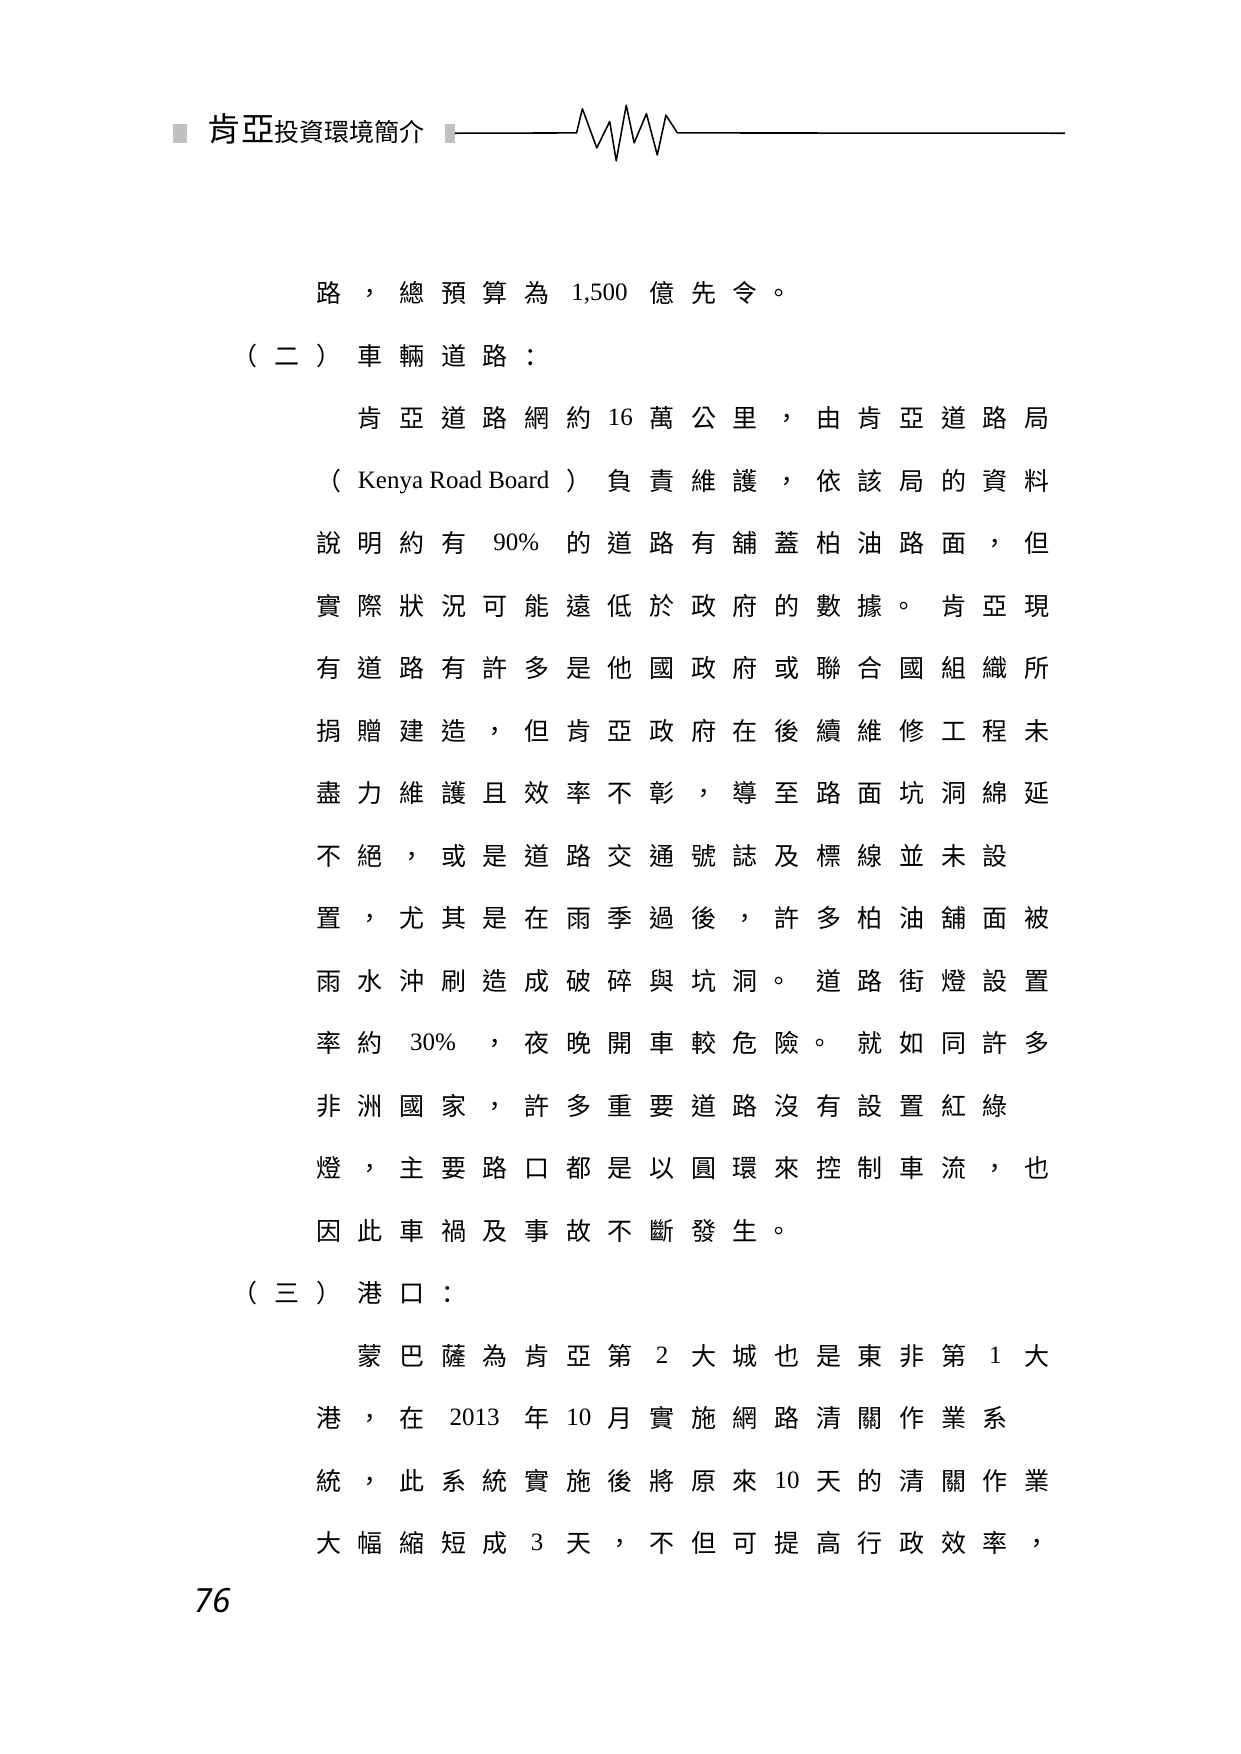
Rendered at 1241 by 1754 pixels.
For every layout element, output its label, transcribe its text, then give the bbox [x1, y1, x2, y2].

text （二）車輛道路： [207, 313, 1058, 375]
text 路，總預算為1,500億先令。 [281, 250, 1058, 313]
text （三）港口： [207, 1250, 1058, 1313]
text 肯亞道路網約16萬公里，由肯亞道路局（Kenya Road Board）負責維護，依該局的資料說明約有90%的道路有舖蓋柏油路面，但實際狀況可能遠低於政府的數據。肯亞現有道路有許多是他國政府或聯合國組織所捐贈建造，但肯亞政府在後續維修工程未盡力維護且效率不彰，導至路面坑洞綿延不絕，或是道路交通號誌及標線並未設置，尤其是在雨季過後，許多柏油舖面被雨水沖刷造成破碎與坑洞。道路街燈設置率約30%，夜晚開車較危險。就如同許多非洲國家，許多重要道路沒有設置紅綠燈，主要路口都是以圓環來控制車流，也因此車禍及事故不斷發生。 [281, 375, 1058, 1250]
text 蒙巴薩為肯亞第2大城也是東非第1大港，在2013年10月實施網路清關作業系統，此系統實施後將原來10天的清關作業大幅縮短成3天，不但可提高行政效率， [281, 1313, 1058, 1563]
